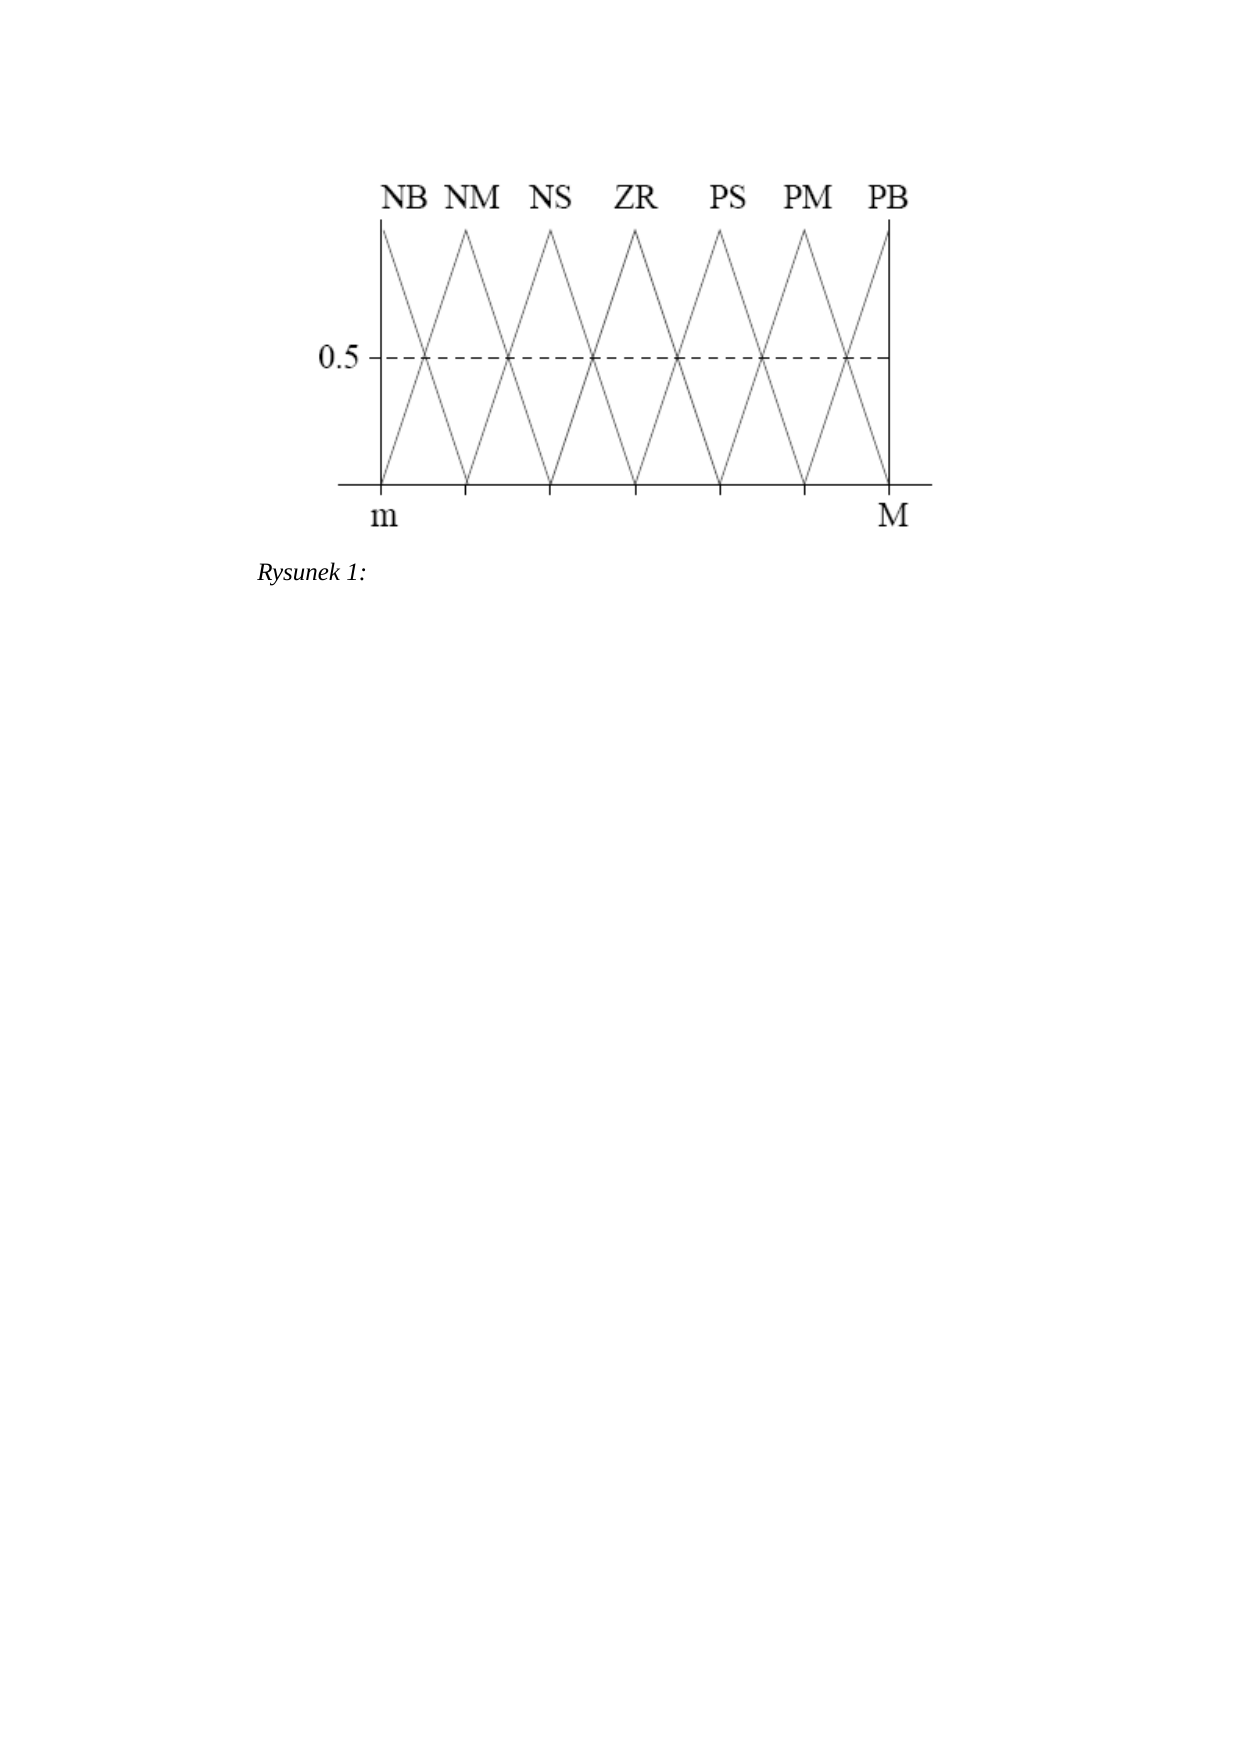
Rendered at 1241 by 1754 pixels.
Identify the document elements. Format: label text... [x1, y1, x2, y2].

text Rysunek 1: [257, 558, 983, 586]
picture [257, 143, 984, 558]
